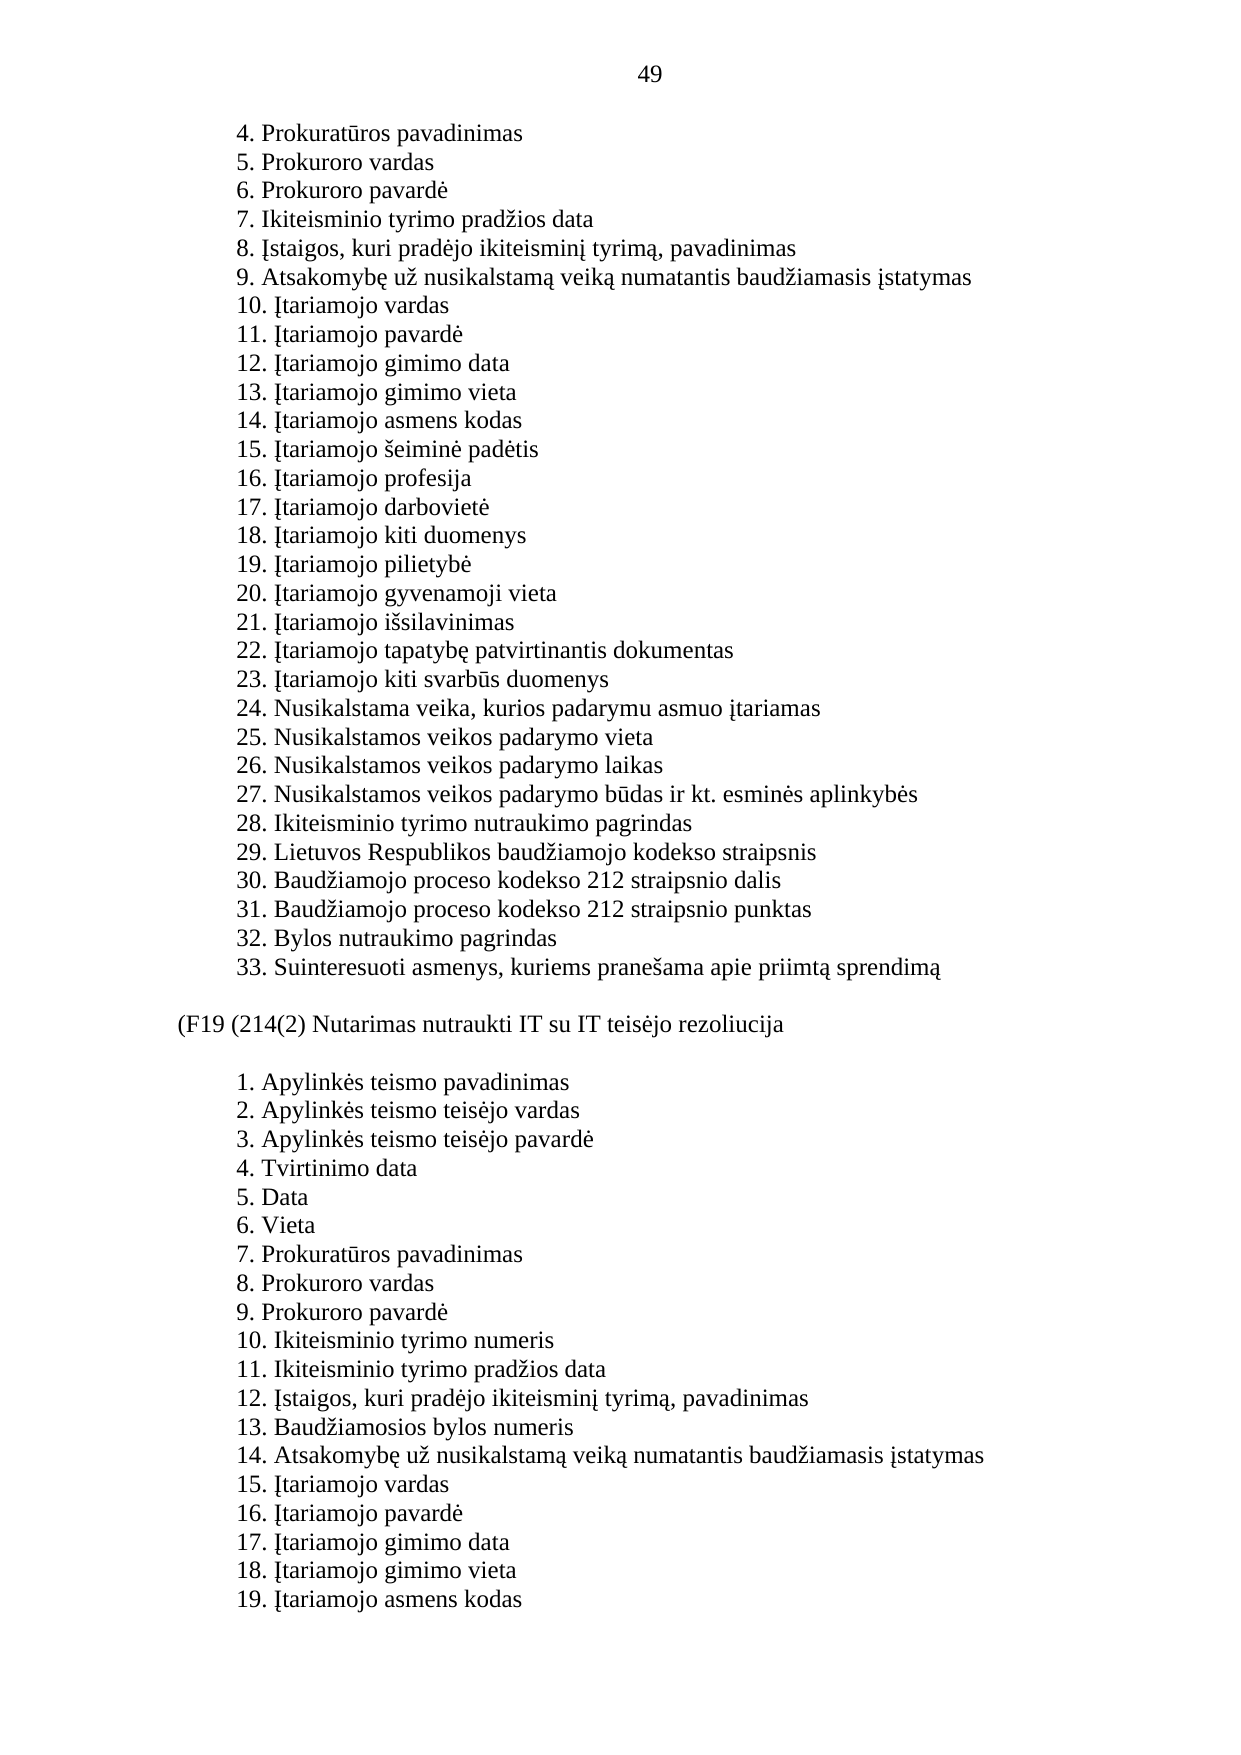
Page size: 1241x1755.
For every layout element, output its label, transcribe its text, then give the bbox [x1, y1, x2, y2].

text 4. Tvirtinimo data [236, 1153, 1122, 1182]
text 18. Įtariamojo gimimo vieta [236, 1556, 1122, 1584]
text 7. Ikiteisminio tyrimo pradžios data [236, 204, 1122, 233]
text 21. Įtariamojo išsilavinimas [236, 607, 1122, 636]
text 24. Nusikalstama veika, kurios padarymu asmuo įtariamas [236, 693, 1122, 722]
text 6. Vieta [236, 1211, 1122, 1239]
text 26. Nusikalstamos veikos padarymo laikas [236, 751, 1122, 779]
text 6. Prokuroro pavardė [236, 176, 1122, 204]
text 25. Nusikalstamos veikos padarymo vieta [236, 722, 1122, 751]
text 9. Prokuroro pavardė [236, 1297, 1122, 1326]
text 17. Įtariamojo darbovietė [236, 492, 1122, 521]
text 31. Baudžiamojo proceso kodekso 212 straipsnio punktas [236, 894, 1122, 923]
text 16. Įtariamojo profesija [236, 463, 1122, 492]
text 12. Įstaigos, kuri pradėjo ikiteisminį tyrimą, pavadinimas [236, 1383, 1122, 1412]
text 29. Lietuvos Respublikos baudžiamojo kodekso straipsnis [236, 837, 1122, 866]
text 17. Įtariamojo gimimo data [236, 1527, 1122, 1556]
text 13. Baudžiamosios bylos numeris [236, 1412, 1122, 1441]
text 3. Apylinkės teismo teisėjo pavardė [236, 1124, 1122, 1153]
text 2. Apylinkės teismo teisėjo vardas [236, 1096, 1122, 1124]
text 8. Įstaigos, kuri pradėjo ikiteisminį tyrimą, pavadinimas [236, 233, 1122, 262]
text 15. Įtariamojo vardas [236, 1469, 1122, 1498]
text 23. Įtariamojo kiti svarbūs duomenys [236, 664, 1122, 693]
text 27. Nusikalstamos veikos padarymo būdas ir kt. esminės aplinkybės [236, 779, 1122, 808]
text 13. Įtariamojo gimimo vieta [236, 377, 1122, 406]
text 14. Atsakomybę už nusikalstamą veiką numatantis baudžiamasis įstatymas [236, 1441, 1122, 1469]
text 5. Data [236, 1182, 1122, 1211]
text 14. Įtariamojo asmens kodas [236, 406, 1122, 434]
text 19. Įtariamojo asmens kodas [236, 1584, 1122, 1613]
text 11. Ikiteisminio tyrimo pradžios data [236, 1354, 1122, 1383]
text 28. Ikiteisminio tyrimo nutraukimo pagrindas [236, 808, 1122, 837]
text 19. Įtariamojo pilietybė [236, 549, 1122, 578]
text 7. Prokuratūros pavadinimas [236, 1239, 1122, 1268]
text 12. Įtariamojo gimimo data [236, 348, 1122, 377]
text 15. Įtariamojo šeiminė padėtis [236, 434, 1122, 463]
text (F19 (214(2) Nutarimas nutraukti IT su IT teisėjo rezoliucija [177, 1009, 1122, 1038]
text 16. Įtariamojo pavardė [236, 1498, 1122, 1527]
text 8. Prokuroro vardas [236, 1268, 1122, 1297]
text 11. Įtariamojo pavardė [236, 319, 1122, 348]
text 10. Įtariamojo vardas [236, 291, 1122, 319]
text 20. Įtariamojo gyvenamoji vieta [236, 578, 1122, 607]
text 1. Apylinkės teismo pavadinimas [236, 1067, 1122, 1096]
text 22. Įtariamojo tapatybę patvirtinantis dokumentas [236, 636, 1122, 664]
text 10. Ikiteisminio tyrimo numeris [236, 1326, 1122, 1354]
text 32. Bylos nutraukimo pagrindas [236, 923, 1122, 952]
text 9. Atsakomybę už nusikalstamą veiką numatantis baudžiamasis įstatymas [236, 262, 1122, 291]
text 33. Suinteresuoti asmenys, kuriems pranešama apie priimtą sprendimą [236, 952, 1122, 981]
text 30. Baudžiamojo proceso kodekso 212 straipsnio dalis [236, 866, 1122, 894]
text 5. Prokuroro vardas [236, 147, 1122, 176]
text 18. Įtariamojo kiti duomenys [236, 521, 1122, 549]
text 4. Prokuratūros pavadinimas [236, 118, 1122, 147]
